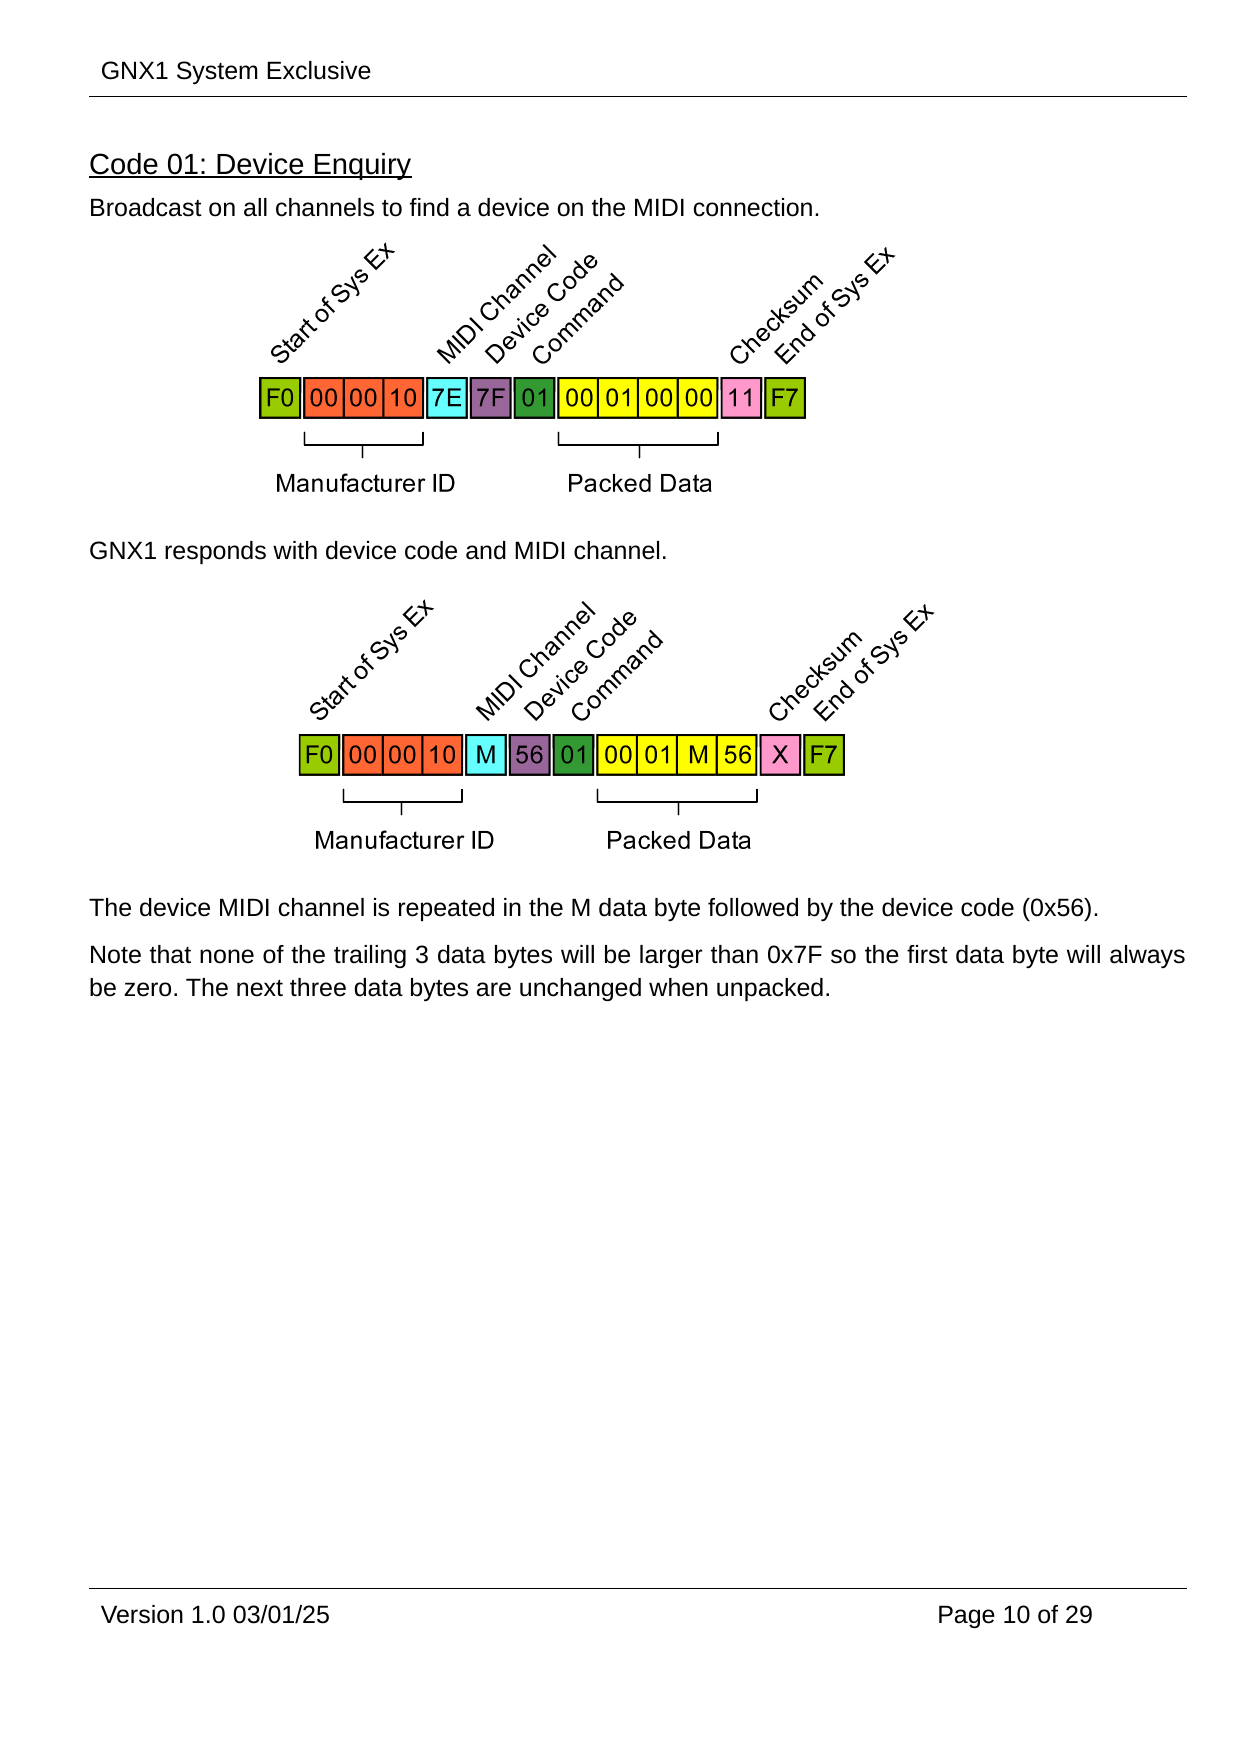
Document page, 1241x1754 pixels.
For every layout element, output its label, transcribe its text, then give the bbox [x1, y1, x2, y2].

text GNX1 responds with device code and MIDI channel. [89, 533, 1187, 565]
text Note that none of the trailing 3 data bytes will be larger than 0x7F so the first data byte will always be zero. The next three data bytes are unchanged when unpacked. [89, 940, 1187, 1002]
picture [298, 598, 978, 855]
subtitle Code 01: Device Enquiry [89, 147, 1187, 181]
text The device MIDI channel is repeated in the M data byte followed by the device code (0x56). [89, 890, 1187, 921]
text Broadcast on all channels to find a device on the MIDI connection. [89, 193, 1187, 222]
picture [259, 241, 939, 498]
